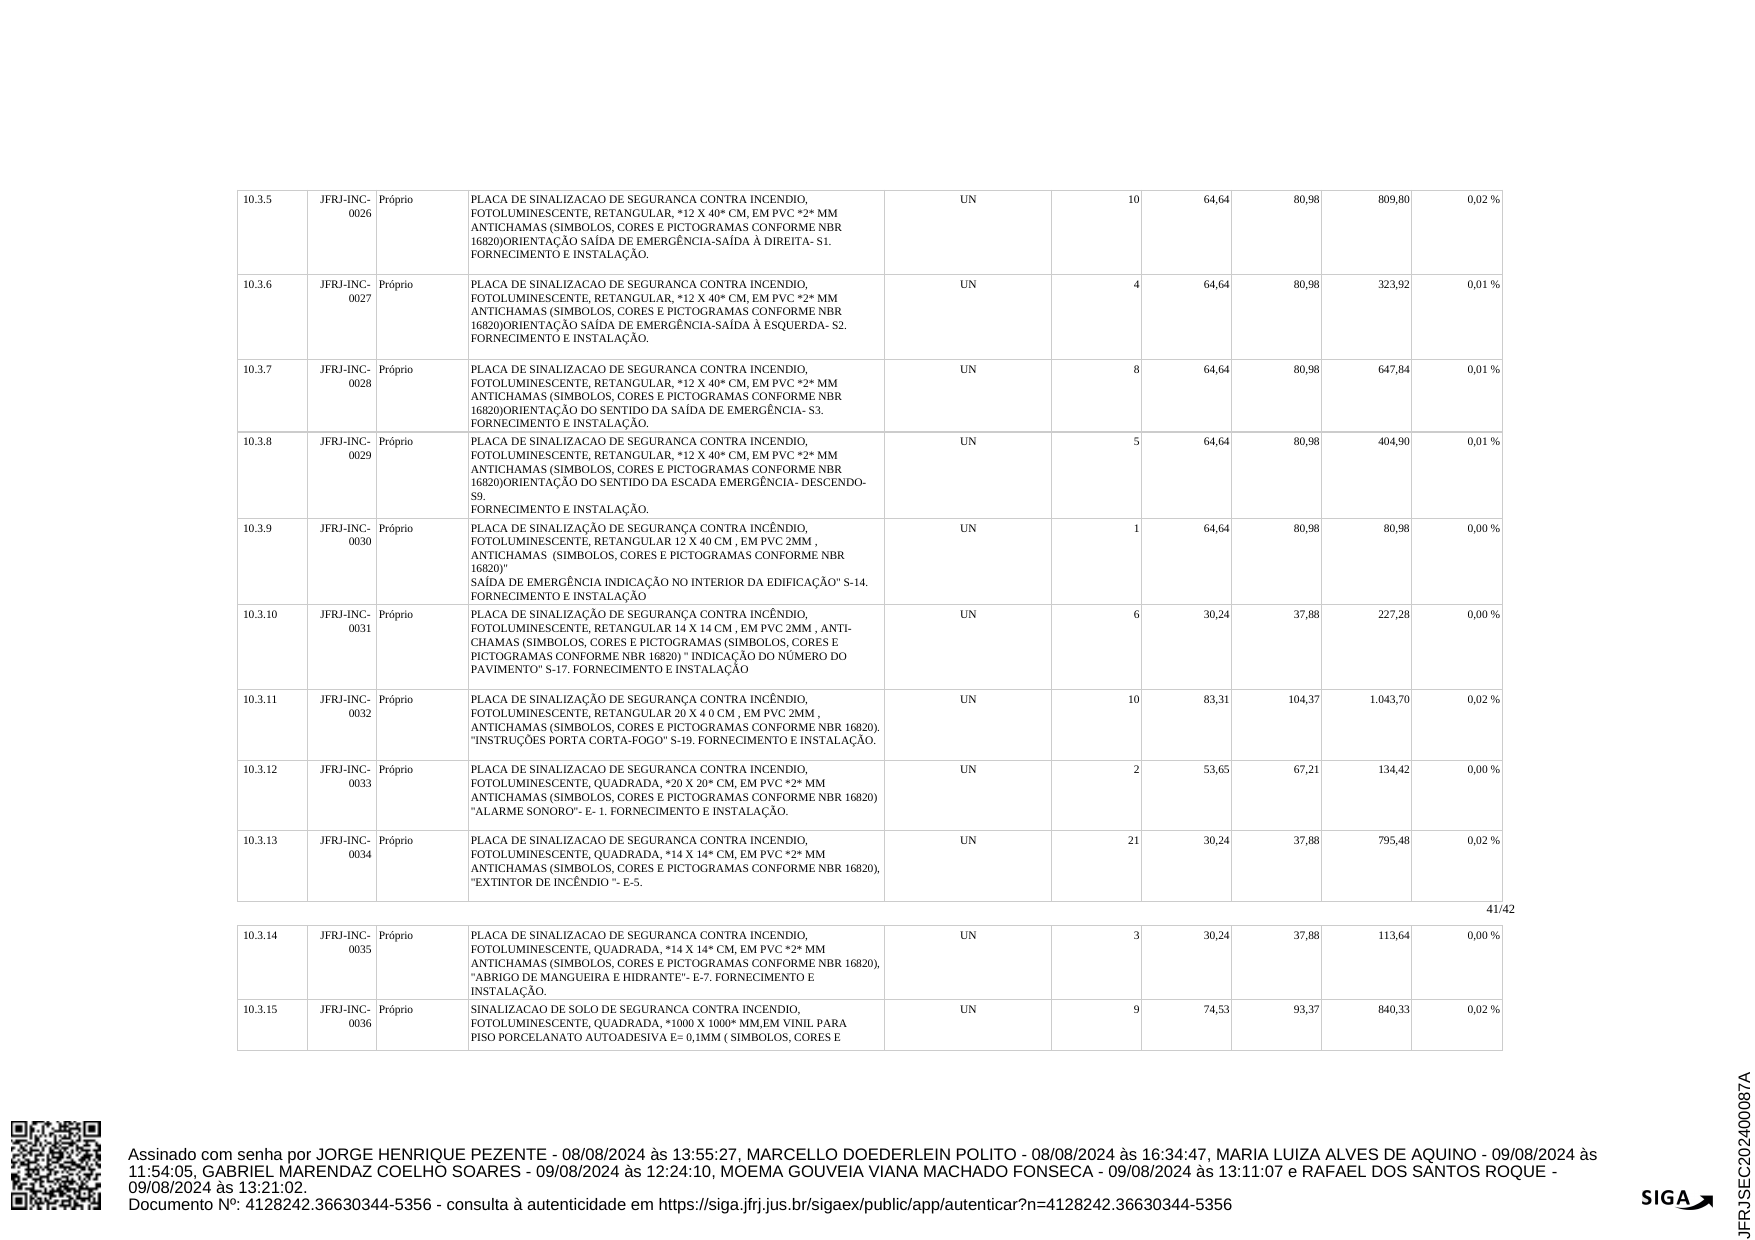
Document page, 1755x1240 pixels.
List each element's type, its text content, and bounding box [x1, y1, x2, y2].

table_header 30,24 [1142, 926, 1231, 999]
table_cell 10.3.12 [238, 761, 307, 830]
table_cell JFRJ-INC- 0034 [308, 831, 376, 901]
table_cell Próprio [377, 275, 468, 359]
table_cell 10.3.13 [238, 831, 307, 901]
table_cell 64,64 [1142, 433, 1231, 518]
table_cell PLACA DE SINALIZAÇÃO DE SEGURANÇA CONTRA INCÊNDIO, FOTOLUMINESCENTE, RETANGULAR 14 X 14 CM , EM PVC 2MM , ANTI- CHAMAS (SIMBOLOS, CORES E PICTOGRAMAS (SIMBOLOS, CORES E PICTOGRAMAS CONFORME NBR 16820) " INDICAÇÃO DO NÚMERO DO PAVIMENTO" S-17. FORNECIMENTO E INSTALAÇÃO [469, 605, 884, 689]
table_cell 404,90 [1322, 433, 1411, 518]
table_cell 83,31 [1142, 690, 1231, 759]
table_cell PLACA DE SINALIZACAO DE SEGURANCA CONTRA INCENDIO, FOTOLUMINESCENTE, QUADRADA, *14 X 14* CM, EM PVC *2* MM ANTICHAMAS (SIMBOLOS, CORES E PICTOGRAMAS CONFORME NBR 16820), "EXTINTOR DE INCÊNDIO "- E-5. [469, 831, 884, 901]
table_cell Próprio [377, 690, 468, 759]
table_cell Próprio [377, 605, 468, 689]
table_cell 840,33 [1322, 1000, 1411, 1050]
table_cell 10.3.10 [238, 605, 307, 689]
table_header 0,00 % [1412, 926, 1502, 999]
table_header PLACA DE SINALIZACAO DE SEGURANCA CONTRA INCENDIO, FOTOLUMINESCENTE, RETANGULAR, *12 X 40* CM, EM PVC *2* MM ANTICHAMAS (SIMBOLOS, CORES E PICTOGRAMAS CONFORME NBR 16820)ORIENTAÇÃO SAÍDA DE EMERGÊNCIA-SAÍDA À DIREITA- S1. FORNECIMENTO E INSTALAÇÃO. [469, 191, 884, 274]
table_header 809,80 [1322, 191, 1411, 274]
table_cell UN [885, 761, 1051, 830]
table_cell JFRJ-INC- 0030 [308, 519, 376, 604]
text 41/42 [237, 902, 1516, 916]
table_cell 80,98 [1232, 519, 1321, 604]
table_header 10.3.14 [238, 926, 307, 999]
table_cell 80,98 [1232, 360, 1321, 431]
table_cell 5 [1052, 433, 1141, 518]
table_header JFRJ-INC- 0026 [308, 191, 376, 274]
table_header JFRJ-INC- 0035 [308, 926, 376, 999]
table_cell UN [885, 433, 1051, 518]
table_cell 0,00 % [1412, 605, 1502, 689]
table_cell 4 [1052, 275, 1141, 359]
table_cell 6 [1052, 605, 1141, 689]
table_cell Próprio [377, 761, 468, 830]
table_cell Próprio [377, 360, 468, 431]
table_header 113,64 [1322, 926, 1411, 999]
table_header 80,98 [1232, 191, 1321, 274]
table_cell 0,01 % [1412, 360, 1502, 431]
table_cell 2 [1052, 761, 1141, 830]
table_header 3 [1052, 926, 1141, 999]
table_cell JFRJ-INC- 0032 [308, 690, 376, 759]
table_cell SINALIZACAO DE SOLO DE SEGURANCA CONTRA INCENDIO, FOTOLUMINESCENTE, QUADRADA, *1000 X 1000* MM,EM VINIL PARA PISO PORCELANATO AUTOADESIVA E= 0,1MM ( SIMBOLOS, CORES E [469, 1000, 884, 1050]
table_cell UN [885, 1000, 1051, 1050]
table_cell Próprio [377, 433, 468, 518]
table_cell PLACA DE SINALIZACAO DE SEGURANCA CONTRA INCENDIO, FOTOLUMINESCENTE, RETANGULAR, *12 X 40* CM, EM PVC *2* MM ANTICHAMAS (SIMBOLOS, CORES E PICTOGRAMAS CONFORME NBR 16820)ORIENTAÇÃO SAÍDA DE EMERGÊNCIA-SAÍDA À ESQUERDA- S2. FORNECIMENTO E INSTALAÇÃO. [469, 275, 884, 359]
table_header 10.3.5 [238, 191, 307, 274]
table_header Próprio [377, 191, 468, 274]
table_cell 647,84 [1322, 360, 1411, 431]
table_cell Próprio [377, 519, 468, 604]
table_cell 0,01 % [1412, 275, 1502, 359]
table_cell 795,48 [1322, 831, 1411, 901]
table_cell UN [885, 360, 1051, 431]
table_header 37,88 [1232, 926, 1321, 999]
table_cell 0,00 % [1412, 761, 1502, 830]
table_cell PLACA DE SINALIZAÇÃO DE SEGURANÇA CONTRA INCÊNDIO, FOTOLUMINESCENTE, RETANGULAR 20 X 4 0 CM , EM PVC 2MM , ANTICHAMAS (SIMBOLOS, CORES E PICTOGRAMAS CONFORME NBR 16820). "INSTRUÇÕES PORTA CORTA-FOGO" S-19. FORNECIMENTO E INSTALAÇÃO. [469, 690, 884, 759]
table_cell 64,64 [1142, 519, 1231, 604]
table_cell 80,98 [1232, 433, 1321, 518]
table_cell 21 [1052, 831, 1141, 901]
table_cell JFRJ-INC- 0027 [308, 275, 376, 359]
table_cell PLACA DE SINALIZAÇÃO DE SEGURANÇA CONTRA INCÊNDIO, FOTOLUMINESCENTE, RETANGULAR 12 X 40 CM , EM PVC 2MM , ANTICHAMAS (SIMBOLOS, CORES E PICTOGRAMAS CONFORME NBR 16820)" SAÍDA DE EMERGÊNCIA INDICAÇÃO NO INTERIOR DA EDIFICAÇÃO" S-14. FORNECIMENTO E INSTALAÇÃO [469, 519, 884, 604]
table_header PLACA DE SINALIZACAO DE SEGURANCA CONTRA INCENDIO, FOTOLUMINESCENTE, QUADRADA, *14 X 14* CM, EM PVC *2* MM ANTICHAMAS (SIMBOLOS, CORES E PICTOGRAMAS CONFORME NBR 16820), "ABRIGO DE MANGUEIRA E HIDRANTE"- E-7. FORNECIMENTO E INSTALAÇÃO. [469, 926, 884, 999]
table_cell 0,02 % [1412, 1000, 1502, 1050]
table_cell 10 [1052, 690, 1141, 759]
table_cell JFRJ-INC- 0031 [308, 605, 376, 689]
table_cell 1.043,70 [1322, 690, 1411, 759]
table_cell Próprio [377, 831, 468, 901]
table_header 10 [1052, 191, 1141, 274]
table_cell JFRJ-INC- 0036 [308, 1000, 376, 1050]
table_cell 0,02 % [1412, 831, 1502, 901]
table_cell 0,00 % [1412, 519, 1502, 604]
table_cell PLACA DE SINALIZACAO DE SEGURANCA CONTRA INCENDIO, FOTOLUMINESCENTE, RETANGULAR, *12 X 40* CM, EM PVC *2* MM ANTICHAMAS (SIMBOLOS, CORES E PICTOGRAMAS CONFORME NBR 16820)ORIENTAÇÃO DO SENTIDO DA ESCADA EMERGÊNCIA- DESCENDO- S9. FORNECIMENTO E INSTALAÇÃO. [469, 433, 884, 518]
table_cell UN [885, 690, 1051, 759]
table_header UN [885, 191, 1051, 274]
table_cell 227,28 [1322, 605, 1411, 689]
table_header 0,02 % [1412, 191, 1502, 274]
table_cell PLACA DE SINALIZACAO DE SEGURANCA CONTRA INCENDIO, FOTOLUMINESCENTE, RETANGULAR, *12 X 40* CM, EM PVC *2* MM ANTICHAMAS (SIMBOLOS, CORES E PICTOGRAMAS CONFORME NBR 16820)ORIENTAÇÃO DO SENTIDO DA SAÍDA DE EMERGÊNCIA- S3. FORNECIMENTO E INSTALAÇÃO. [469, 360, 884, 431]
table_cell 93,37 [1232, 1000, 1321, 1050]
table_cell UN [885, 519, 1051, 604]
table_cell 80,98 [1322, 519, 1411, 604]
table_cell JFRJ-INC- 0033 [308, 761, 376, 830]
table_cell 0,02 % [1412, 690, 1502, 759]
table_cell 10.3.11 [238, 690, 307, 759]
table_cell 37,88 [1232, 605, 1321, 689]
table_cell 74,53 [1142, 1000, 1231, 1050]
table_cell 80,98 [1232, 275, 1321, 359]
table_cell 67,21 [1232, 761, 1321, 830]
table_header Próprio [377, 926, 468, 999]
table_header UN [885, 926, 1051, 999]
table_cell 30,24 [1142, 605, 1231, 689]
table_cell 30,24 [1142, 831, 1231, 901]
table_cell Próprio [377, 1000, 468, 1050]
table_cell 8 [1052, 360, 1141, 431]
table_cell 10.3.15 [238, 1000, 307, 1050]
table_cell 323,92 [1322, 275, 1411, 359]
table_cell 0,01 % [1412, 433, 1502, 518]
table_cell 53,65 [1142, 761, 1231, 830]
table_cell 9 [1052, 1000, 1141, 1050]
table_cell JFRJ-INC- 0028 [308, 360, 376, 431]
table_cell 134,42 [1322, 761, 1411, 830]
table_cell 10.3.9 [238, 519, 307, 604]
table_cell JFRJ-INC- 0029 [308, 433, 376, 518]
table_cell 64,64 [1142, 275, 1231, 359]
table_cell UN [885, 831, 1051, 901]
table_cell 37,88 [1232, 831, 1321, 901]
table_cell 10.3.7 [238, 360, 307, 431]
table_cell UN [885, 605, 1051, 689]
table_cell PLACA DE SINALIZACAO DE SEGURANCA CONTRA INCENDIO, FOTOLUMINESCENTE, QUADRADA, *20 X 20* CM, EM PVC *2* MM ANTICHAMAS (SIMBOLOS, CORES E PICTOGRAMAS CONFORME NBR 16820) "ALARME SONORO"- E- 1. FORNECIMENTO E INSTALAÇÃO. [469, 761, 884, 830]
table_cell 64,64 [1142, 360, 1231, 431]
table_header 64,64 [1142, 191, 1231, 274]
table_cell 1 [1052, 519, 1141, 604]
table_cell 104,37 [1232, 690, 1321, 759]
table_cell 10.3.8 [238, 433, 307, 518]
table_cell 10.3.6 [238, 275, 307, 359]
table_cell UN [885, 275, 1051, 359]
